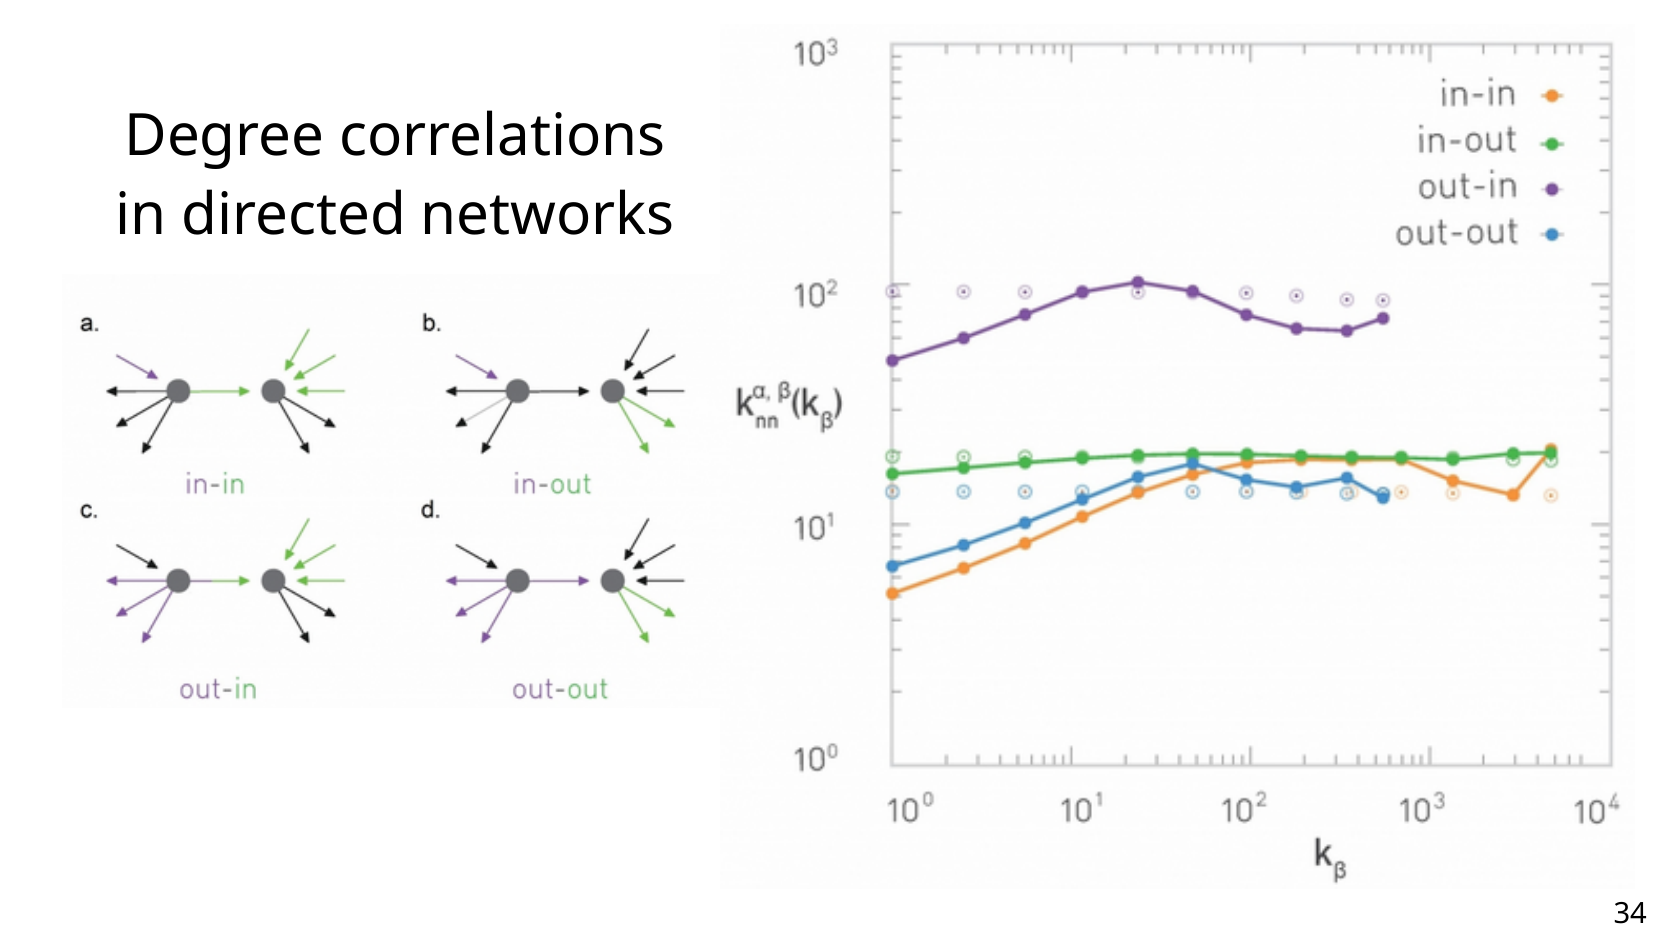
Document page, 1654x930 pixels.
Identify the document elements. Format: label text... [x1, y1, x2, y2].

picture [62, 24, 1636, 889]
title Degree correlations in directed networks [64, 15, 725, 274]
